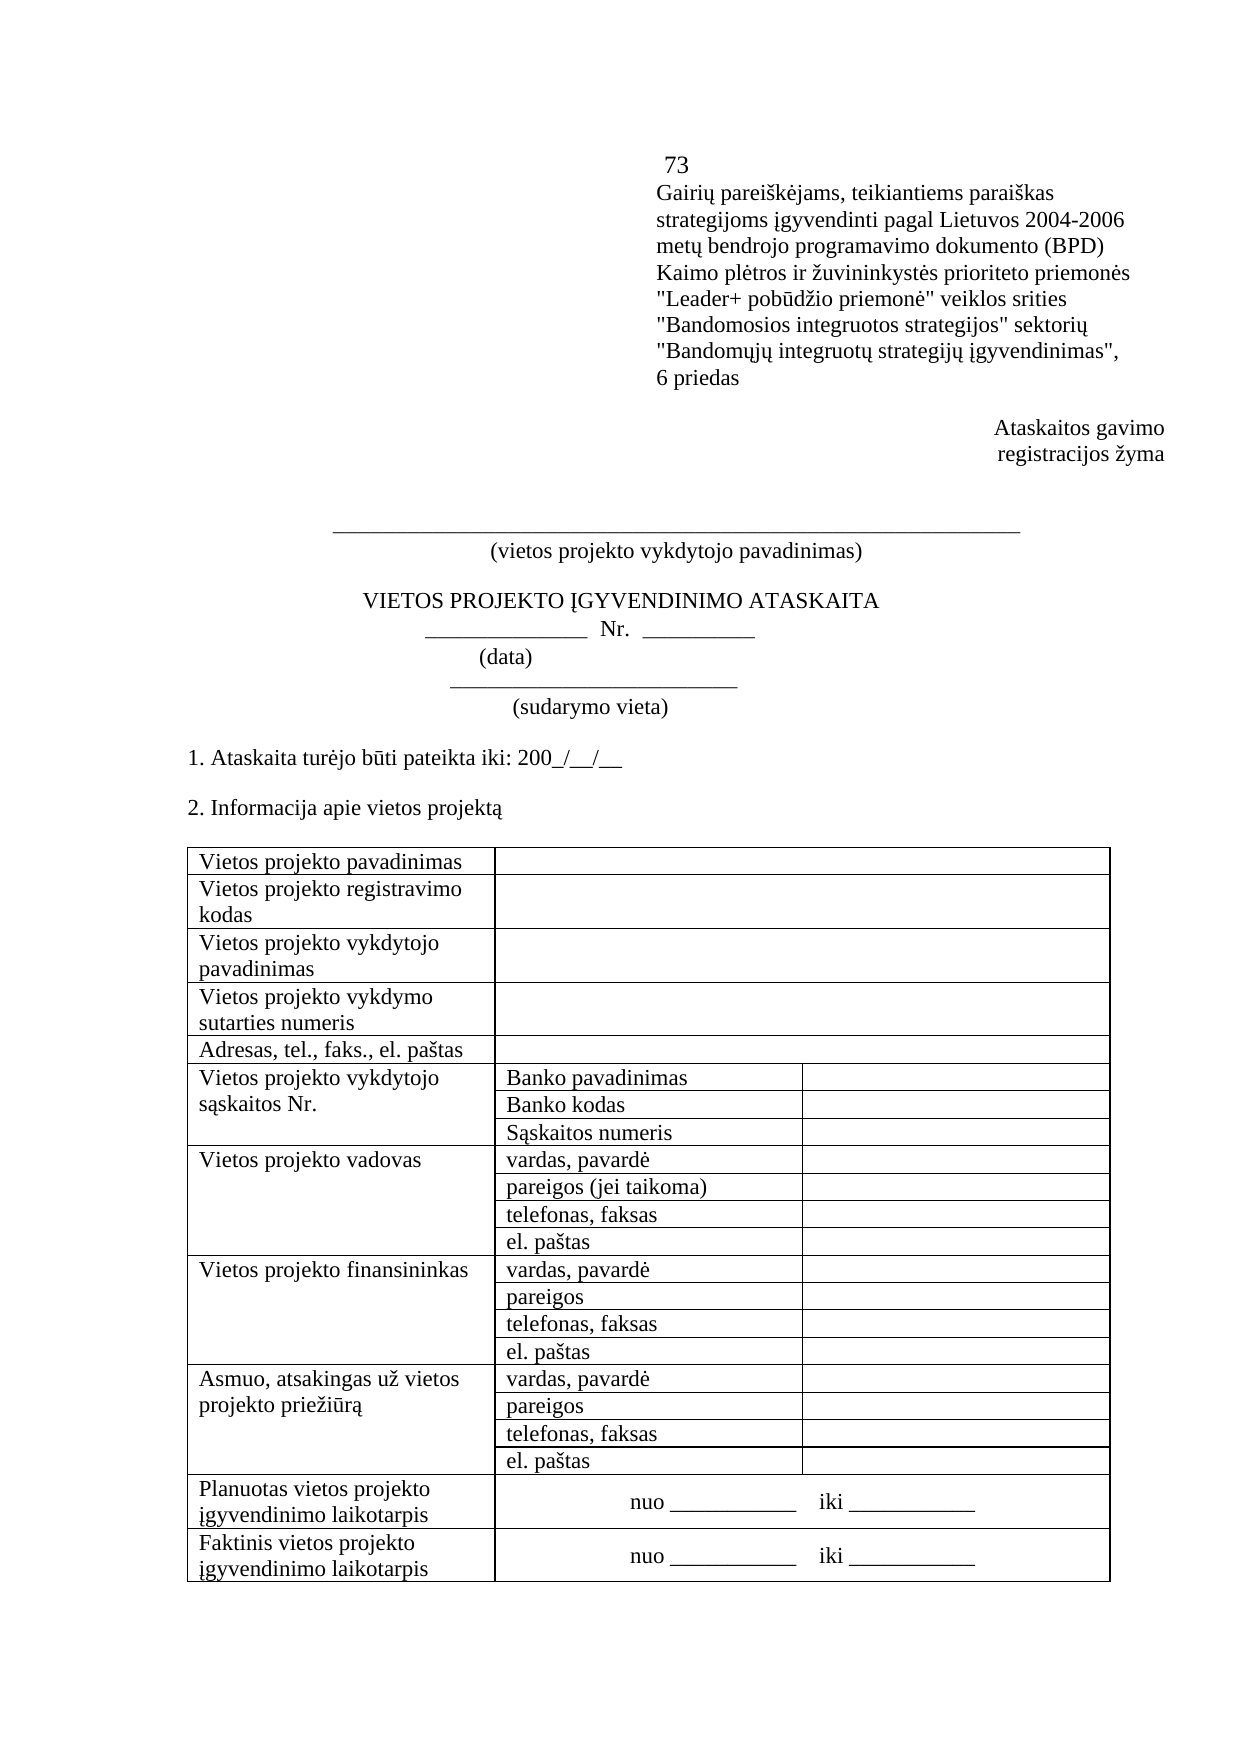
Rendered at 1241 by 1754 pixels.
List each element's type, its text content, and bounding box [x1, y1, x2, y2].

table_cell [803, 1091, 1109, 1118]
table_cell Vietos projekto vykdymo sutarties numeris [188, 983, 494, 1035]
table_header [496, 848, 1109, 874]
table_cell vardas, pavardė [496, 1146, 802, 1172]
table_cell [803, 1119, 1109, 1145]
table_cell el. paštas [496, 1448, 802, 1474]
table_cell [803, 1338, 1109, 1364]
text _______________________ [187, 669, 1165, 693]
text _____________ Nr. _________ [187, 615, 1165, 643]
text Gairių pareiškėjams, teikiantiems paraiškas strategijoms įgyvendinti pagal Lietuvos 2004-2006 metų bendrojo programavimo dokumento (BPD) Kaimo plėtros ir žuvininkystės prioriteto priemonės "Leader+ pobūdžio priemonė" veiklos srities "Bandomosios integruotos strategijos" sektorių "Bandomųjų integruotų strategijų įgyvendinimas", [656, 179, 1165, 364]
table_cell Planuotas vietos projekto įgyvendinimo laikotarpis [188, 1475, 494, 1527]
text (vietos projekto vykdytojo pavadinimas) [187, 538, 1165, 564]
table_cell nuo ___________ iki ___________ [496, 1529, 1109, 1581]
text (data) [187, 643, 1165, 669]
table_cell [803, 1174, 1109, 1200]
table_cell [803, 1310, 1109, 1337]
table_cell el. paštas [496, 1338, 802, 1364]
table_cell [496, 929, 1109, 982]
table_header Vietos projekto pavadinimas [188, 848, 494, 874]
table_cell [803, 1448, 1109, 1474]
table_cell pareigos [496, 1283, 802, 1309]
table_cell telefonas, faksas [496, 1420, 802, 1446]
table_cell Sąskaitos numeris [496, 1119, 802, 1145]
table_cell [496, 983, 1109, 1035]
table_cell [803, 1283, 1109, 1309]
table_cell el. paštas [496, 1228, 802, 1254]
text (sudarymo vieta) [187, 693, 1165, 720]
table_cell telefonas, faksas [496, 1310, 802, 1337]
table_cell [496, 1036, 1109, 1063]
table_cell [496, 875, 1109, 928]
table_cell [803, 1201, 1109, 1227]
text VIETOS PROJEKTO ĮGYVENDINIMO ATASKAITA [187, 588, 1165, 615]
table_cell Banko pavadinimas [496, 1064, 802, 1090]
text 6 priedas [656, 364, 1165, 390]
table_cell [803, 1393, 1109, 1419]
table_cell [803, 1256, 1109, 1282]
table_cell Vietos projekto vykdytojo sąskaitos Nr. [188, 1064, 494, 1145]
table_cell pareigos (jei taikoma) [496, 1174, 802, 1200]
text _______________________________________________________ [187, 514, 1165, 538]
text 2. Informacija apie vietos projektą [187, 794, 1165, 820]
table_cell telefonas, faksas [496, 1201, 802, 1227]
table_cell [803, 1365, 1109, 1392]
table_cell Vietos projekto registravimo kodas [188, 875, 494, 928]
text Ataskaitos gavimo [187, 414, 1165, 440]
table_cell Vietos projekto vadovas [188, 1146, 494, 1254]
table_cell [803, 1228, 1109, 1254]
table_cell vardas, pavardė [496, 1365, 802, 1392]
table_cell [803, 1420, 1109, 1446]
table_cell pareigos [496, 1393, 802, 1419]
table_cell vardas, pavardė [496, 1256, 802, 1282]
table_cell Adresas, tel., faks., el. paštas [188, 1036, 494, 1063]
table_cell Vietos projekto vykdytojo pavadinimas [188, 929, 494, 982]
table_cell Vietos projekto finansininkas [188, 1256, 494, 1364]
table_cell Asmuo, atsakingas už vietos projekto priežiūrą [188, 1365, 494, 1474]
text registracijos žyma [187, 440, 1165, 467]
text 1. Ataskaita turėjo būti pateikta iki: 200_/__/__ [187, 744, 1165, 770]
table_cell Faktinis vietos projekto įgyvendinimo laikotarpis [188, 1529, 494, 1581]
table_cell [803, 1064, 1109, 1090]
table_cell Banko kodas [496, 1091, 802, 1118]
table_cell [803, 1146, 1109, 1172]
table_cell nuo ___________ iki ___________ [496, 1475, 1109, 1527]
